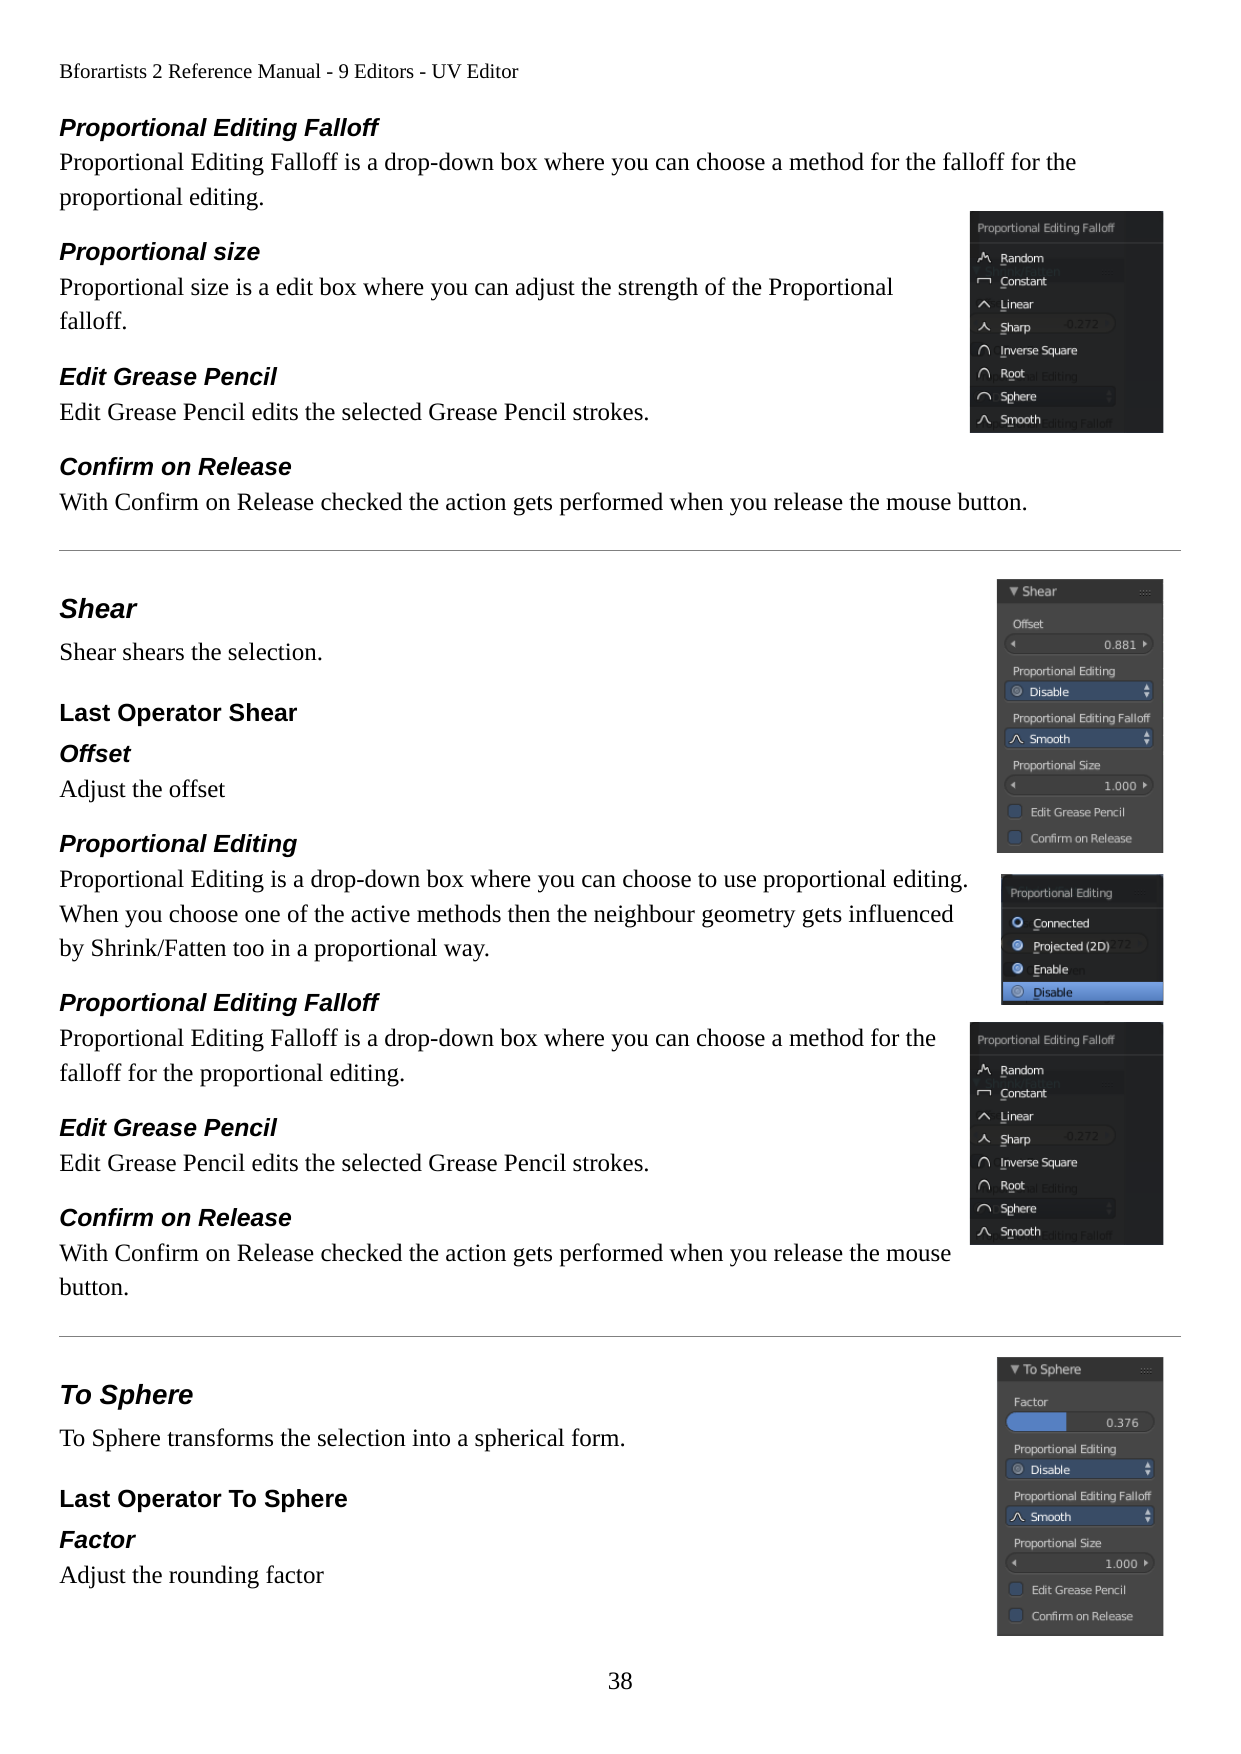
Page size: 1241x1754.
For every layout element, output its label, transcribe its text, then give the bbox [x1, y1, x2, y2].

text Adjust the rounding factor [59, 1560, 996, 1589]
text [1164, 774, 1181, 803]
text Proportional Editing Falloff is a drop-down box where you can choose a method for the falloff for the proportional editing. [59, 147, 1181, 211]
subtitle Confirm on Release [59, 1203, 969, 1232]
subtitle Shear [59, 592, 996, 624]
subtitle [1164, 592, 1181, 624]
subtitle [1164, 1525, 1181, 1554]
subtitle Offset [59, 739, 996, 768]
subtitle [1164, 1484, 1181, 1513]
picture [996, 1357, 1164, 1636]
text Proportional Editing Falloff is a drop-down box where you can choose a method for the falloff for the proportional editing. [59, 1023, 969, 1087]
subtitle Proportional Editing Falloff [59, 113, 1181, 141]
subtitle Proportional size [59, 237, 969, 266]
subtitle [1164, 1203, 1181, 1232]
subtitle [1164, 237, 1181, 266]
picture [1001, 874, 1164, 1005]
subtitle Last Operator Shear [59, 698, 996, 727]
text With Confirm on Release checked the action gets performed when you release the mouse button. [59, 1238, 1181, 1301]
subtitle Proportional Editing Falloff [59, 988, 1181, 1017]
subtitle Factor [59, 1525, 996, 1554]
subtitle [1164, 1113, 1181, 1142]
subtitle To Sphere [59, 1378, 996, 1410]
subtitle [1164, 739, 1181, 768]
picture [996, 579, 1164, 853]
picture [969, 1022, 1164, 1245]
subtitle Last Operator To Sphere [59, 1484, 996, 1513]
subtitle [1164, 362, 1181, 390]
subtitle [1164, 698, 1181, 727]
text To Sphere transforms the selection into a spherical form. [59, 1423, 996, 1451]
text Adjust the offset [59, 774, 996, 803]
subtitle Proportional Editing [59, 829, 1181, 858]
subtitle Edit Grease Pencil [59, 1113, 969, 1142]
subtitle Confirm on Release [59, 452, 1181, 480]
picture [969, 211, 1164, 433]
text Proportional Editing is a drop-down box where you can choose to use proportional editing. When you choose one of the active methods then the neighbour geometry gets influenced by Shrink/Fatten too in a proportional way. [59, 864, 1181, 962]
text Proportional size is a edit box where you can adjust the strength of the Proportional falloff. [59, 272, 969, 335]
text Shear shears the selection. [59, 637, 996, 666]
subtitle [1164, 1378, 1181, 1410]
subtitle Edit Grease Pencil [59, 362, 969, 390]
text With Confirm on Release checked the action gets performed when you release the mouse button. [59, 487, 1181, 515]
text Edit Grease Pencil edits the selected Grease Pencil strokes. [59, 397, 969, 425]
text Edit Grease Pencil edits the selected Grease Pencil strokes. [59, 1148, 969, 1177]
